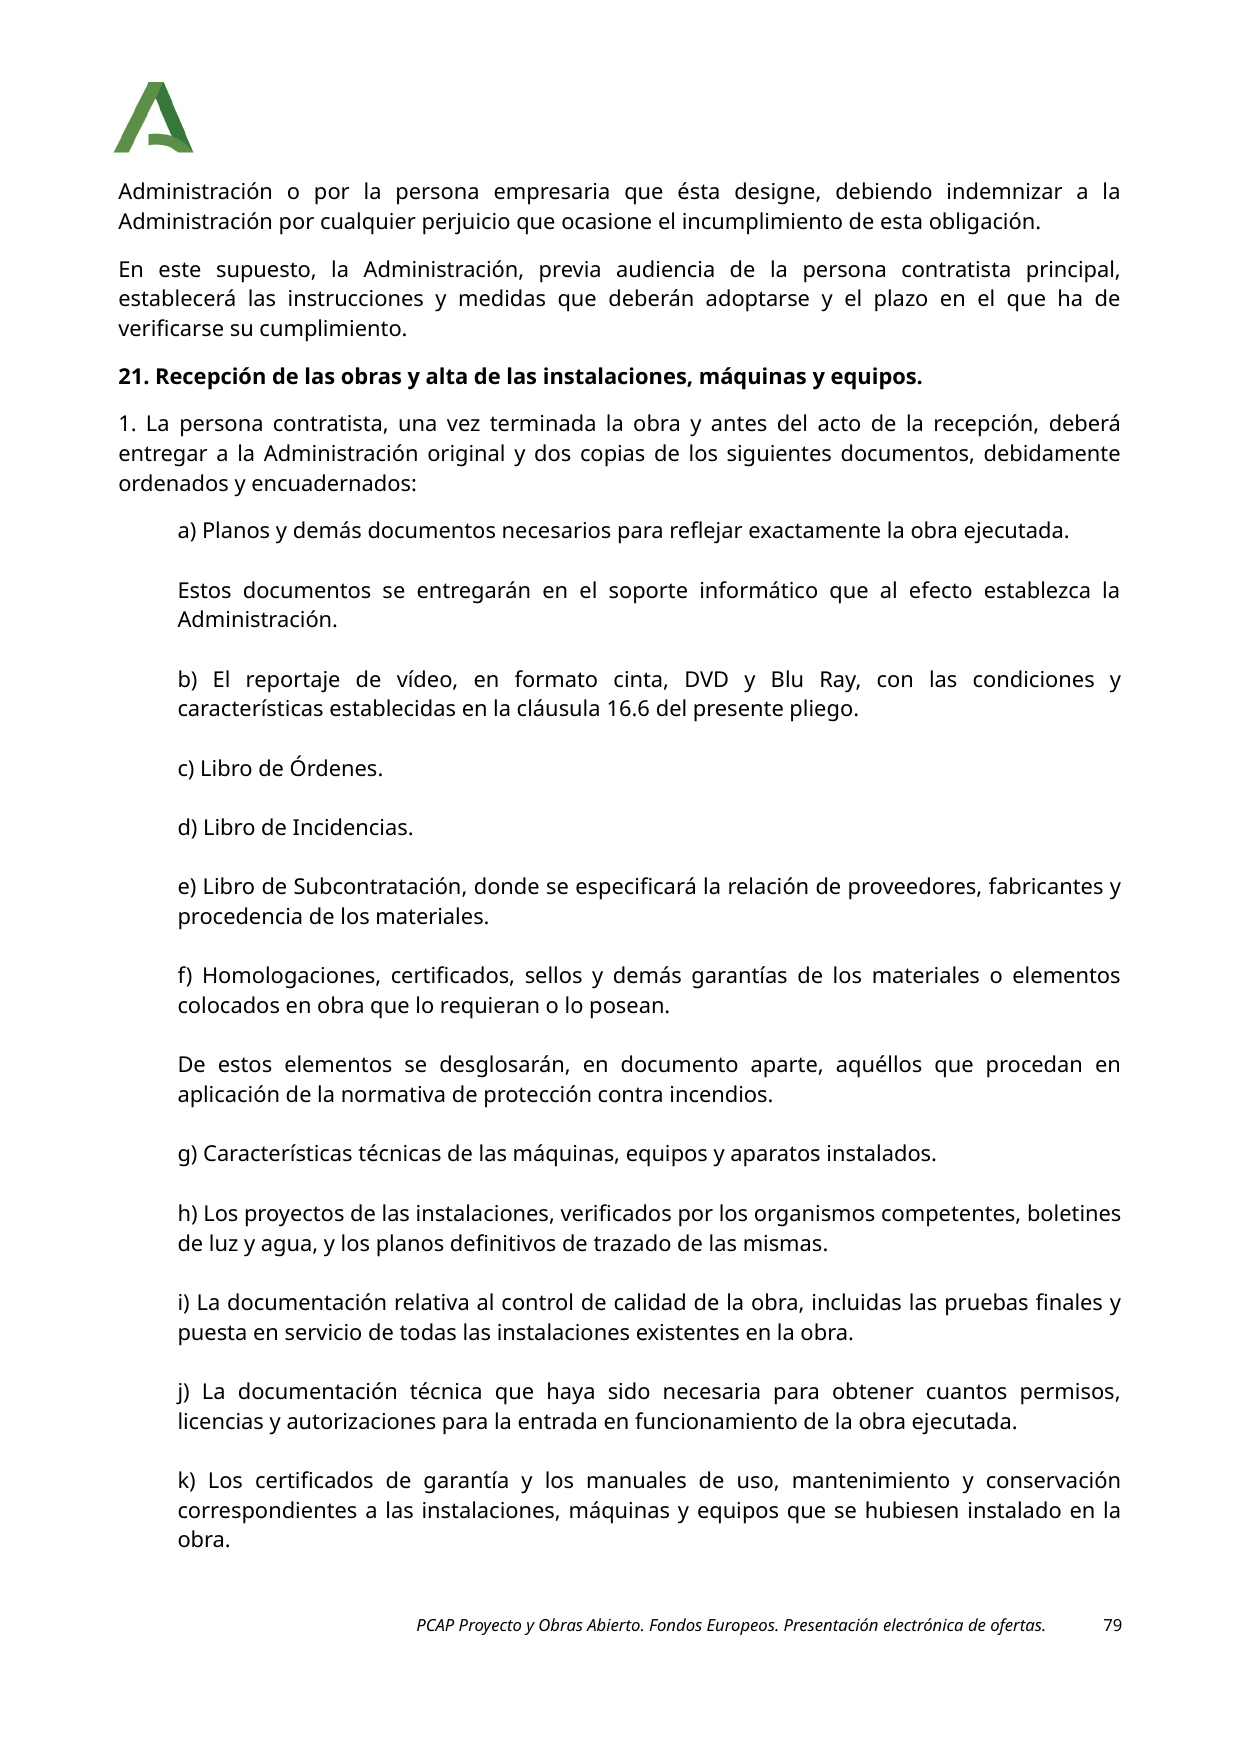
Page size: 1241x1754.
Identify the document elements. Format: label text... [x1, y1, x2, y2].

picture [109, 77, 198, 157]
text De estos elementos se desglosarán, en documento aparte, aquéllos que procedan en aplicación de la normativa de protección contra incendios. [177, 1049, 1122, 1109]
text En este supuesto, la Administración, previa audiencia de la persona contratista principal, establecerá las instrucciones y medidas que deberán adoptarse y el plazo en el que ha de verificarse su cumplimiento. [118, 254, 1122, 343]
text k) Los certificados de garantía y los manuales de uso, mantenimiento y conservación correspondientes a las instalaciones, máquinas y equipos que se hubiesen instalado en la obra. [177, 1465, 1122, 1554]
text Estos documentos se entregarán en el soporte informático que al efecto establezca la Administración. [177, 574, 1122, 634]
text a) Planos y demás documentos necesarios para reflejar exactamente la obra ejecutada. [177, 515, 1122, 545]
text h) Los proyectos de las instalaciones, verificados por los organismos competentes, boletines de luz y agua, y los planos definitivos de trazado de las mismas. [177, 1198, 1122, 1257]
text d) Libro de Incidencias. [177, 812, 1122, 842]
text g) Características técnicas de las máquinas, equipos y aparatos instalados. [177, 1138, 1122, 1168]
subtitle 21. Recepción de las obras y alta de las instalaciones, máquinas y equipos. [118, 361, 1122, 391]
text 1. La persona contratista, una vez terminada la obra y antes del acto de la recepción, deberá entregar a la Administración original y dos copias de los siguientes documentos, debidamente ordenados y encuadernados: [118, 408, 1122, 498]
text i) La documentación relativa al control de calidad de la obra, incluidas las pruebas finales y puesta en servicio de todas las instalaciones existentes en la obra. [177, 1287, 1122, 1346]
text e) Libro de Subcontratación, donde se especificará la relación de proveedores, fabricantes y procedencia de los materiales. [177, 871, 1122, 931]
text c) Libro de Órdenes. [177, 753, 1122, 782]
text f) Homologaciones, certificados, sellos y demás garantías de los materiales o elementos colocados en obra que lo requieran o lo posean. [177, 960, 1122, 1020]
text Administración o por la persona empresaria que ésta designe, debiendo indemnizar a la Administración por cualquier perjuicio que ocasione el incumplimiento de esta obligación. [118, 176, 1122, 236]
text j) La documentación técnica que haya sido necesaria para obtener cuantos permisos, licencias y autorizaciones para la entrada en funcionamiento de la obra ejecutada. [177, 1376, 1122, 1435]
text b) El reportaje de vídeo, en formato cinta, DVD y Blu Ray, con las condiciones y características establecidas en la cláusula 16.6 del presente pliego. [177, 664, 1122, 723]
